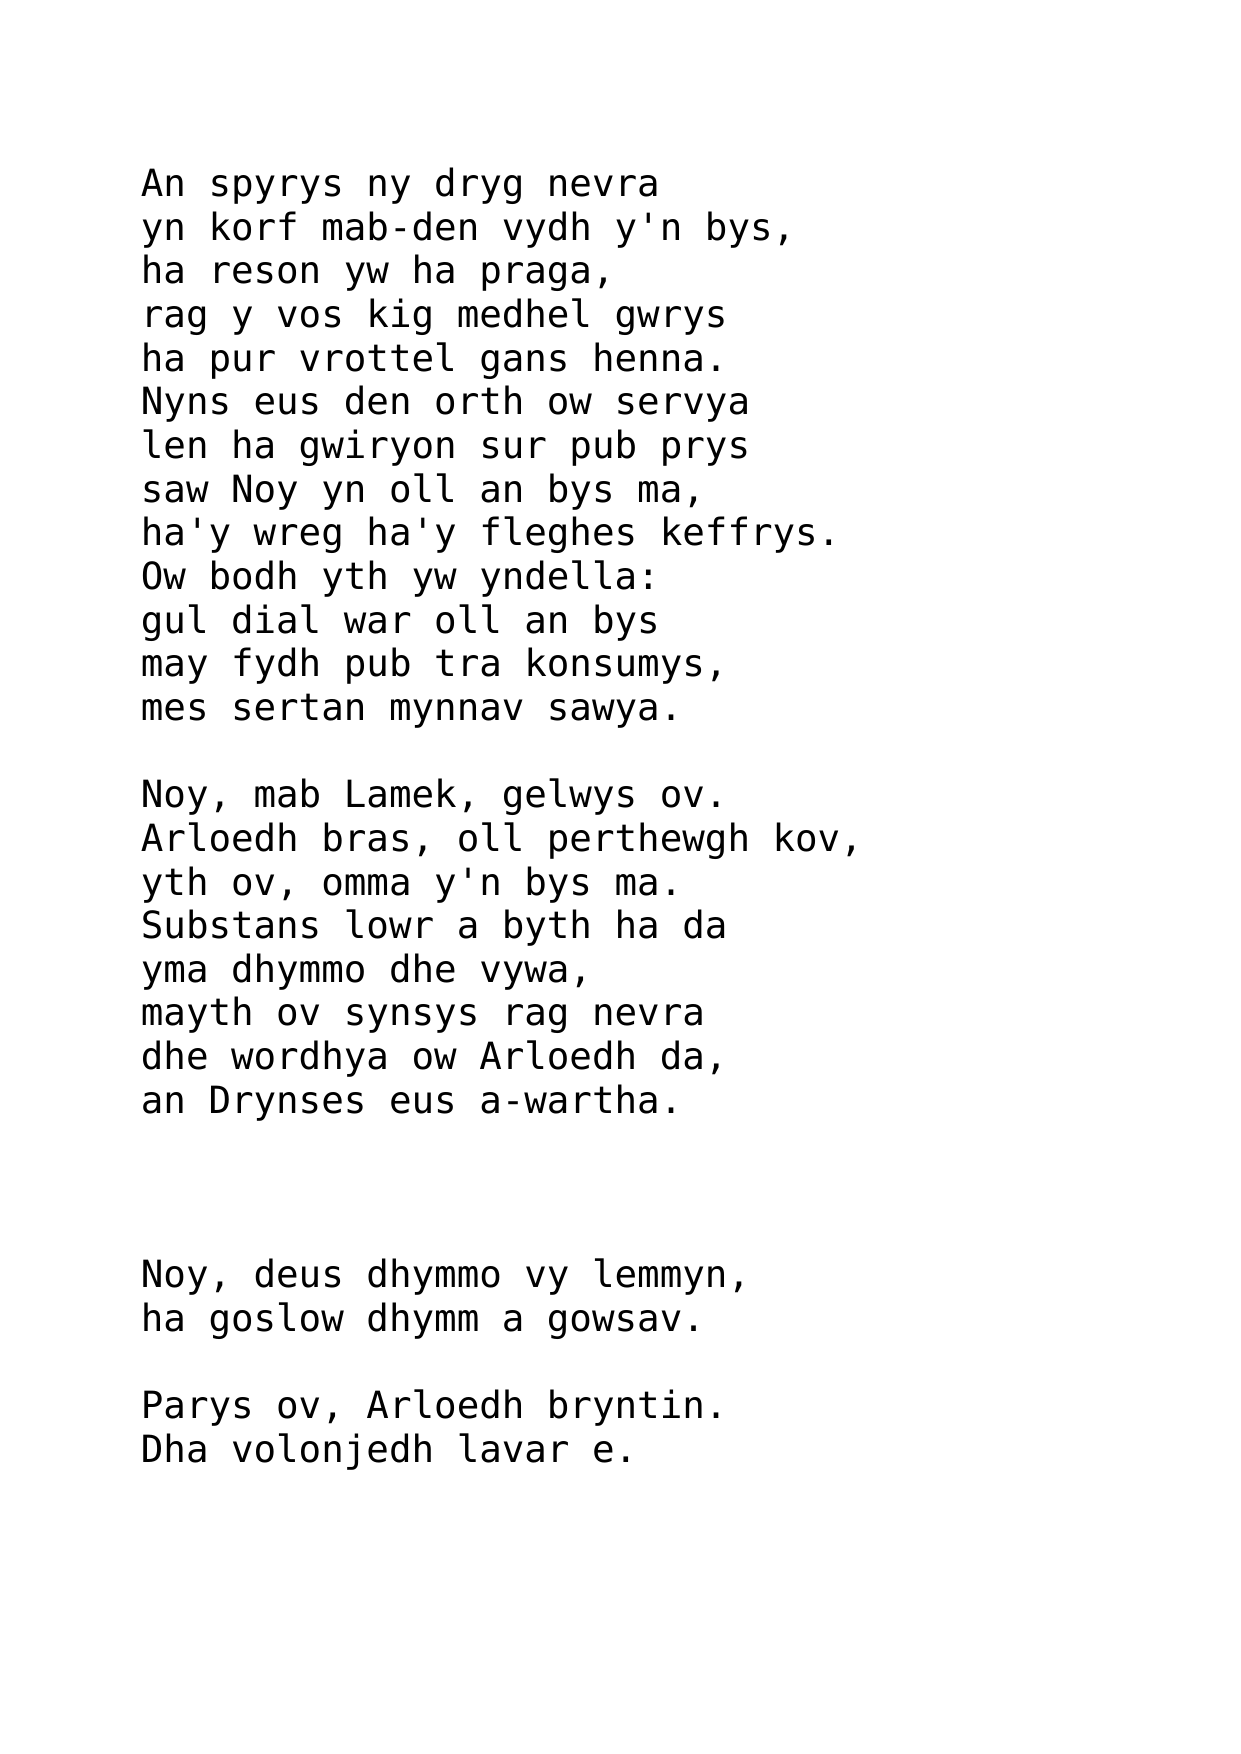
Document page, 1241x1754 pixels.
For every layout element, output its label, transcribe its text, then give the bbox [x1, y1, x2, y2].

text Arloedh bras, oll perthewgh kov, [118, 816, 1122, 860]
text ha goslow dhymm a gowsav. [118, 1297, 1122, 1340]
text Ow bodh yth yw yndella: [118, 554, 1122, 598]
text Substans lowr a byth ha da [118, 904, 1122, 947]
text ha reson yw ha praga, [118, 249, 1122, 293]
text mes sertan mynnav sawya. [118, 686, 1122, 729]
text Parys ov, Arloedh bryntin. [118, 1384, 1122, 1427]
text may fydh pub tra konsumys, [118, 642, 1122, 686]
text saw Noy yn oll an bys ma, [118, 467, 1122, 511]
text Dha volonjedh lavar e. [118, 1427, 1122, 1471]
text dhe wordhya ow Arloedh da, [118, 1035, 1122, 1078]
text ha pur vrottel gans henna. [118, 336, 1122, 380]
text yn korf mab-den vydh y'n bys, [118, 205, 1122, 249]
text yma dhymmo dhe vywa, [118, 947, 1122, 991]
text An spyrys ny dryg nevra [118, 162, 1122, 205]
text Nyns eus den orth ow servya [118, 380, 1122, 424]
text ha'y wreg ha'y fleghes keffrys. [118, 511, 1122, 554]
text mayth ov synsys rag nevra [118, 991, 1122, 1035]
text Noy, mab Lamek, gelwys ov. [118, 773, 1122, 816]
text an Drynses eus a-wartha. [118, 1078, 1122, 1122]
text len ha gwiryon sur pub prys [118, 424, 1122, 467]
text yth ov, omma y'n bys ma. [118, 860, 1122, 904]
text rag y vos kig medhel gwrys [118, 293, 1122, 336]
text gul dial war oll an bys [118, 598, 1122, 642]
text Noy, deus dhymmo vy lemmyn, [118, 1253, 1122, 1297]
